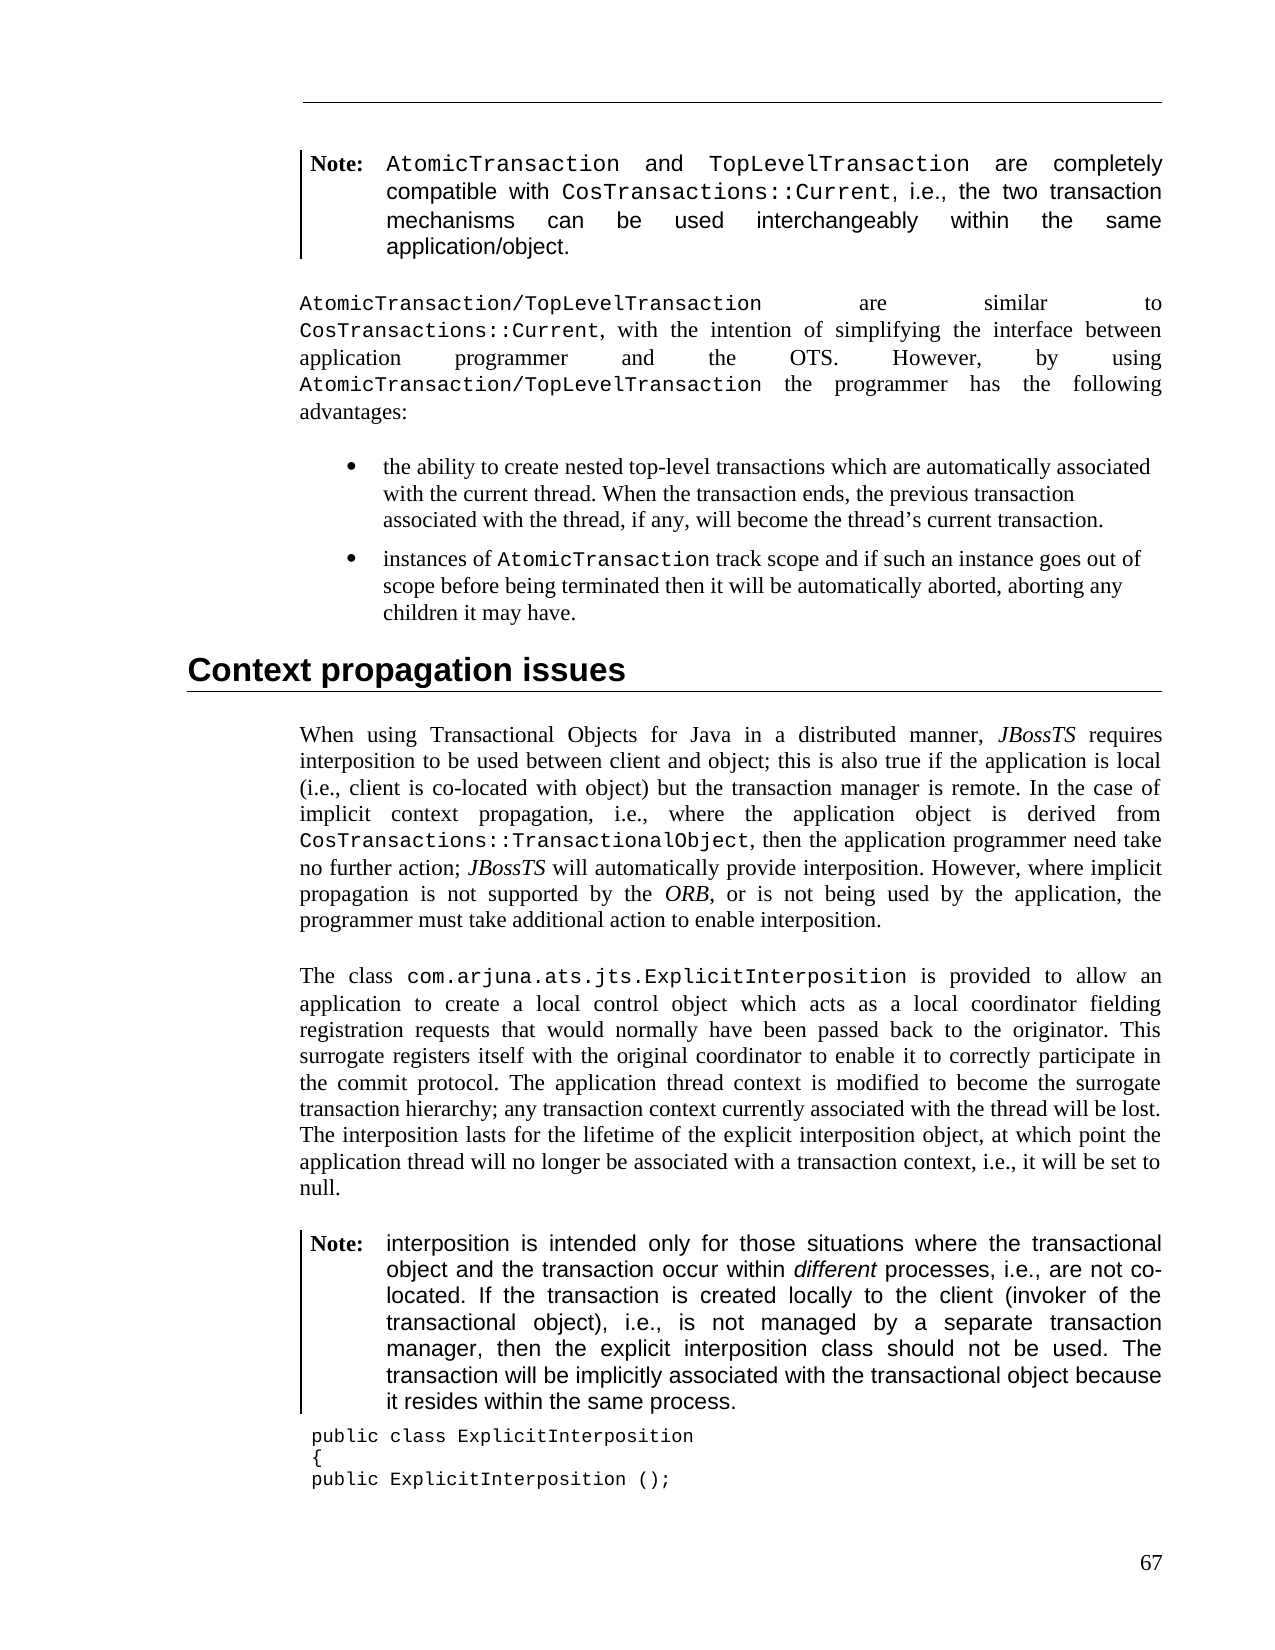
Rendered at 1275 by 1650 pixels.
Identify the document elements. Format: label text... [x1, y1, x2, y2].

list interposition is intended only for those situations where the transactional object and the transaction occur within different processes, i.e., are not co-located. If the transaction is created locally to the client (invoker of the transactional object), i.e., is not managed by a separate transaction manager, then the explicit interposition class should not be used. The transaction will be implicitly associated with the transactional object because it resides within the same process. [302, 1230, 1162, 1414]
subtitle Context propagation issues [187, 650, 1162, 691]
text The class com.arjuna.ats.jts.ExplicitInterposition is provided to allow an application to create a local control object which acts as a local coordinator fielding registration requests that would normally have been passed back to the originator. This surrogate registers itself with the original coordinator to enable it to correctly participate in the commit protocol. The application thread context is modified to become the surrogate transaction hierarchy; any transaction context currently associated with the thread will be lost. The interposition lasts for the lifetime of the explicit interposition object, at which point the application thread will no longer be associated with a transaction context, i.e., it will be set to null. [299, 962, 1162, 1201]
text public class ExplicitInterposition { public ExplicitInterposition (); [311, 1427, 1162, 1491]
list the ability to create nested top-level transactions which are automatically associated with the current thread. When the transaction ends, the previous transaction associated with the thread, if any, will become the thread’s current transaction. [347, 453, 1162, 532]
list instances of AtomicTransaction track scope and if such an instance goes out of scope before being terminated then it will be automatically aborted, aborting any children it may have. [347, 545, 1162, 625]
text AtomicTransaction/TopLevelTransaction are similar to CosTransactions::Current, with the intention of simplifying the interface between application programmer and the OTS. However, by using AtomicTransaction/TopLevelTransaction the programmer has the following advantages: [299, 288, 1162, 424]
text When using Transactional Objects for Java in a distributed manner, JBossTS requires interposition to be used between client and object; this is also true if the application is local (i.e., client is co-located with object) but the transaction manager is remote. In the case of implicit context propagation, i.e., where the application object is derived from CosTransactions::TransactionalObject, then the application programmer need take no further action; JBossTS will automatically provide interposition. However, where implicit propagation is not supported by the ORB, or is not being used by the application, the programmer must take additional action to enable interposition. [299, 721, 1162, 933]
list AtomicTransaction and TopLevelTransaction are completely compatible with CosTransactions::Current, i.e., the two transaction mechanisms can be used interchangeably within the same application/object. [302, 150, 1162, 259]
